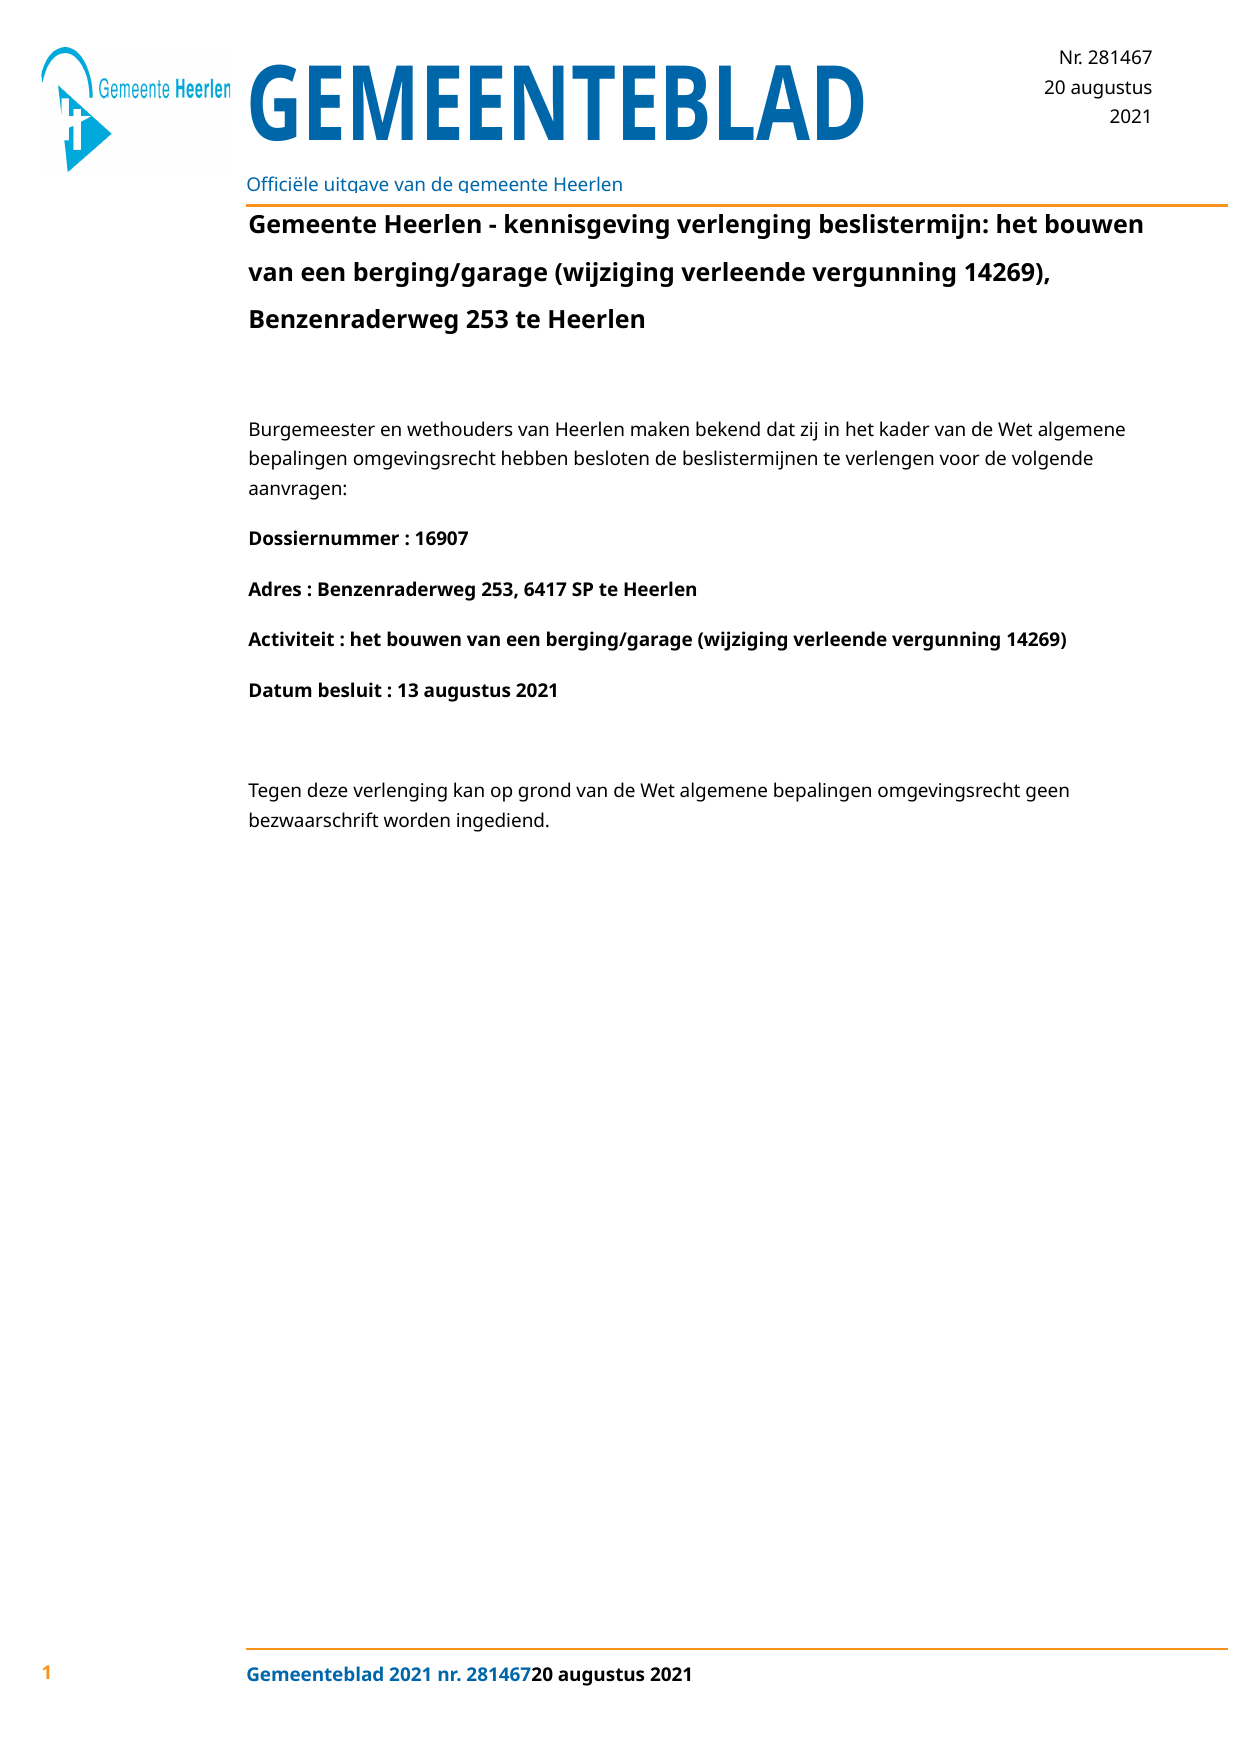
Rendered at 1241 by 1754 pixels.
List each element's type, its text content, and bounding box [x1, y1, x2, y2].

text Activiteit : het bouwen van een berging/garage (wijziging verleende vergunning 14269) [248, 626, 1152, 652]
picture [41, 47, 231, 172]
text Adres : Benzenraderweg 253, 6417 SP te Heerlen [248, 576, 1152, 602]
text Datum besluit : 13 augustus 2021 [248, 677, 1152, 702]
text Gemeente Heerlen - kennisgeving verlenging beslistermijn: het bouwen van een berging/garage (wijziging verleende vergunning 14269), Benzenraderweg 253 te Heerlen [248, 207, 1152, 336]
text Burgemeester en wethouders van Heerlen maken bekend dat zij in het kader van de Wet algemene bepalingen omgevingsrecht hebben besloten de beslistermijnen te verlengen voor de volgende aanvragen: [248, 416, 1152, 501]
picture [41, 47, 59, 70]
text Dossiernummer : 16907 [248, 526, 1152, 551]
text Tegen deze verlenging kan op grond van de Wet algemene bepalingen omgevingsrecht geen bezwaarschrift worden ingediend. [248, 778, 1152, 833]
